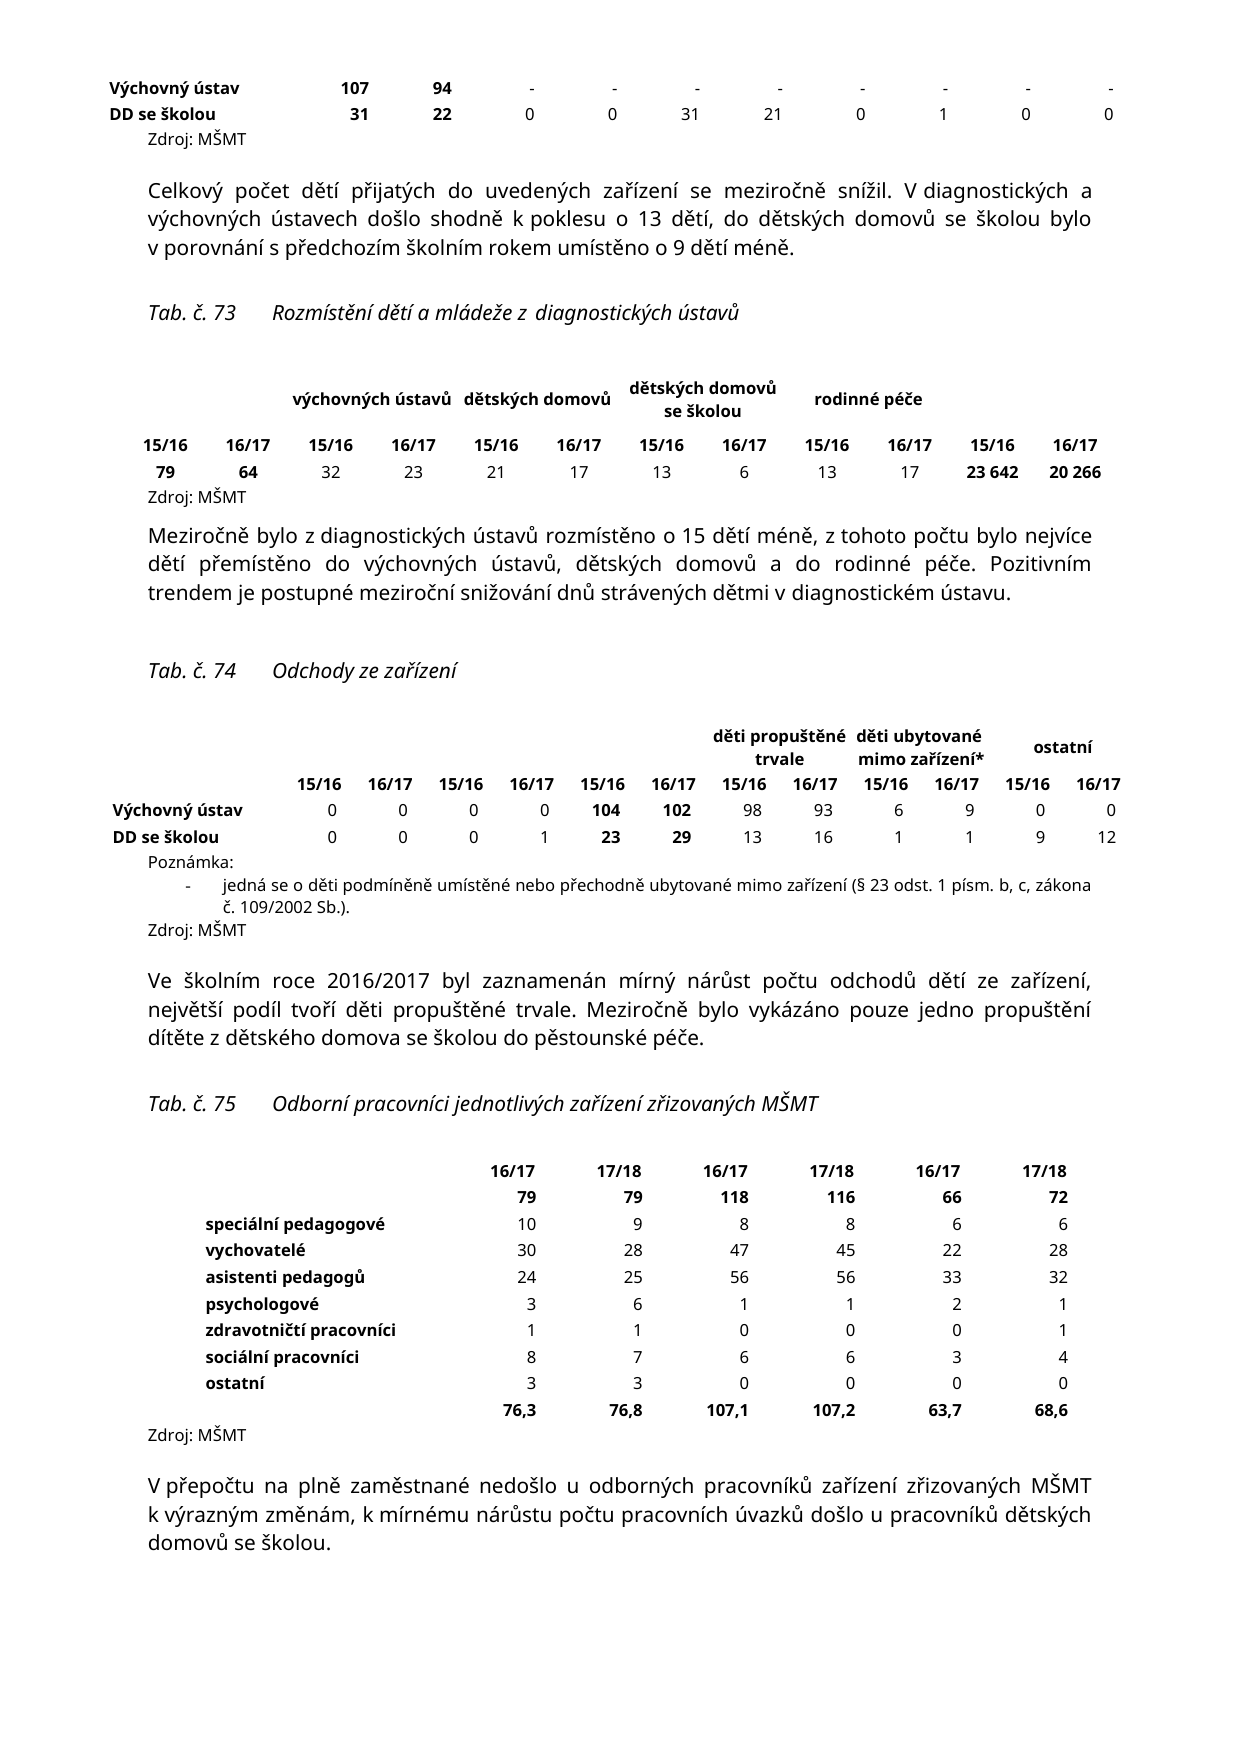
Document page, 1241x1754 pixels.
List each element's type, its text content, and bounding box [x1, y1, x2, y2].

table_cell 7 [566, 1344, 672, 1369]
table_cell 93 [780, 798, 850, 823]
table_header Dny strávené dětmi v diagnostickém ústavu [952, 341, 1116, 431]
table_cell 1 [779, 1291, 884, 1316]
text Meziročně bylo z diagnostických ústavů rozmístěno o 15 dětí méně, z tohoto počtu bylo nejvíce dětí přemístěno do výchovných ústavů, dětských domovů a do rodinné péče. Pozitivním trendem je postupné meziroční snižování dnů strávených dětmi v diagnostickém ústavu. [148, 521, 1092, 606]
table_cell 98 [709, 798, 779, 823]
table_cell 6 [673, 1344, 778, 1369]
table_header z toho [709, 698, 1133, 723]
table_cell 0 [426, 798, 496, 823]
table_cell 16/17 [460, 1158, 565, 1183]
table_cell 2 [885, 1291, 991, 1316]
table_cell 66 [885, 1185, 991, 1210]
table_cell dětských domovů [455, 367, 620, 431]
table_header Odchody celkem [568, 698, 708, 770]
table_cell 64 [207, 459, 289, 484]
table_cell 6 [779, 1344, 884, 1369]
table_cell vychovatelé [200, 1238, 459, 1263]
table_cell 118 [673, 1185, 778, 1210]
table_cell 0 [355, 824, 425, 850]
table_cell 15/16 [952, 433, 1033, 458]
table_cell 102 [638, 798, 708, 823]
table_cell 76,3 [460, 1397, 565, 1422]
table_cell 1 [673, 1291, 778, 1316]
table_cell 107 [311, 75, 392, 100]
table_cell 16/17 [355, 771, 425, 797]
table_cell 0 [807, 101, 888, 127]
table_cell speciální pedagogové [200, 1211, 459, 1237]
table_cell 0 [559, 101, 640, 127]
table_cell asistenti pedagogů [200, 1264, 459, 1290]
table_cell 3 [460, 1370, 565, 1396]
table_cell 15/16 [568, 771, 637, 797]
list Rozmístění dětí a mládeže z diagnostických ústavů [148, 298, 1092, 327]
table_cell 23 [373, 459, 454, 484]
table_cell 16/17 [673, 1158, 778, 1183]
table_cell 0 [284, 798, 354, 823]
table_cell 45 [779, 1238, 884, 1263]
table_cell 1 [889, 101, 971, 127]
table_cell 29 [638, 824, 708, 850]
table_cell - [972, 75, 1054, 100]
table_cell - [559, 75, 640, 100]
table_cell 31 [311, 101, 392, 127]
table_cell 13 [709, 824, 779, 850]
text V přepočtu na plně zaměstnané nedošlo u odborných pracovníků zařízení zřizovaných MŠMT k výrazným změnám, k mírnému nárůstu počtu pracovních úvazků došlo u pracovníků dětských domovů se školou. [148, 1471, 1092, 1557]
table_cell 3 [885, 1344, 991, 1369]
table_cell 6 [851, 798, 921, 823]
table_cell 56 [673, 1264, 778, 1290]
table_cell 1 [566, 1317, 672, 1343]
table_cell 0 [992, 1370, 1097, 1396]
table_cell - [641, 75, 723, 100]
table_cell 22 [393, 101, 475, 127]
table_cell 15/16 [786, 433, 868, 458]
table_cell 15/16 [851, 771, 921, 797]
table_cell v tom [143, 1211, 199, 1396]
table_cell 68,6 [992, 1397, 1097, 1422]
table_header Rozmístění celkem [124, 341, 289, 431]
table_cell 30 [460, 1238, 565, 1263]
table_cell 32 [290, 459, 372, 484]
table_cell rodinné péče [786, 367, 951, 431]
table_cell Výchovný ústav [104, 75, 309, 100]
table_cell 28 [992, 1238, 1097, 1263]
table_cell 31 [641, 101, 723, 127]
table_cell děti ubytované mimo zařízení* [851, 725, 992, 770]
table_cell 0 [673, 1370, 778, 1396]
table_cell 1 [460, 1317, 565, 1343]
table_header Uskutečněné adopce [284, 698, 425, 770]
table_cell DD se školou [104, 101, 309, 127]
table_cell 0 [426, 824, 496, 850]
table_cell 79 [124, 459, 206, 484]
text Zdroj: MŠMT [148, 1424, 1092, 1446]
table_cell výchovných ústavů [290, 367, 454, 431]
table_cell 15/16 [993, 771, 1062, 797]
table_cell 13 [786, 459, 868, 484]
table_cell - [724, 75, 806, 100]
list Odborní pracovníci jednotlivých zařízení zřizovaných MŠMT [148, 1089, 1092, 1118]
table_cell 16/17 [869, 433, 951, 458]
table_cell 16 [780, 824, 850, 850]
table_cell 0 [1063, 798, 1133, 823]
table_cell 21 [724, 101, 806, 127]
table_cell 9 [922, 798, 992, 823]
table_cell 16/17 [780, 771, 850, 797]
table_cell 17 [869, 459, 951, 484]
table_cell ostatní [993, 725, 1133, 770]
table_cell psychologové [200, 1291, 459, 1316]
table_header Pěstounská péče [426, 698, 567, 770]
table_cell 15/16 [426, 771, 496, 797]
text Celkový počet dětí přijatých do uvedených zařízení se meziročně snížil. V diagnostických a výchovných ústavech došlo shodně k poklesu o 13 dětí, do dětských domovů se školou bylo v porovnání s předchozím školním rokem umístěno o 9 dětí méně. [148, 176, 1092, 261]
table_header DD se školou [885, 1131, 1097, 1157]
table_cell 16/17 [207, 433, 289, 458]
table_cell 1 [992, 1317, 1097, 1343]
table_cell 0 [779, 1370, 884, 1396]
table_cell 32 [992, 1264, 1097, 1290]
list Odchody ze zařízení [148, 656, 1092, 684]
table_cell 0 [1055, 101, 1137, 127]
table_cell 0 [673, 1317, 778, 1343]
table_cell 94 [393, 75, 475, 100]
table_cell - [476, 75, 558, 100]
table_cell 13 [621, 459, 702, 484]
table_cell 3 [460, 1291, 565, 1316]
table_cell sociální pracovníci [200, 1344, 459, 1369]
table_cell 47 [673, 1238, 778, 1263]
table_cell 79 [566, 1185, 672, 1210]
table_cell 17/18 [779, 1158, 884, 1183]
text Poznámka: [148, 851, 1092, 873]
table_cell 9 [993, 824, 1062, 850]
table_cell děti propuštěné trvale [709, 725, 850, 770]
table_cell Fyzické osoby [143, 1185, 459, 1210]
table_cell 8 [460, 1344, 565, 1369]
table_cell 15/16 [455, 433, 537, 458]
table_cell 15/16 [621, 433, 702, 458]
table_cell 107,2 [779, 1397, 884, 1422]
table_cell - [807, 75, 888, 100]
table_cell 9 [566, 1211, 672, 1237]
table_cell 0 [284, 824, 354, 850]
table_cell 1 [922, 824, 992, 850]
table_cell 1 [851, 824, 921, 850]
table_header z toho do [290, 341, 951, 366]
table_cell 16/17 [373, 433, 454, 458]
text Ve školním roce 2016/2017 byl zaznamenán mírný nárůst počtu odchodů dětí ze zařízení, největší podíl tvoří děti propuštěné trvale. Meziročně bylo vykázáno pouze jedno propuštění dítěte z dětského domova se školou do pěstounské péče. [148, 967, 1092, 1052]
table_header Druh odborných pracovníků [143, 1131, 459, 1183]
table_cell 28 [566, 1238, 672, 1263]
table_cell 20 266 [1034, 459, 1116, 484]
table_cell 16/17 [638, 771, 708, 797]
table_cell 22 [885, 1238, 991, 1263]
table_cell 8 [673, 1211, 778, 1237]
table_cell 76,8 [566, 1397, 672, 1422]
table_cell Přepočet na plně zaměstnané [143, 1397, 459, 1422]
table_cell 12 [1063, 824, 1133, 850]
table_cell 3 [566, 1370, 672, 1396]
table_cell 0 [885, 1370, 991, 1396]
table_cell 6 [885, 1211, 991, 1237]
table_cell 0 [779, 1317, 884, 1343]
table_cell 0 [972, 101, 1054, 127]
table_cell 0 [476, 101, 558, 127]
table_cell 15/16 [124, 433, 206, 458]
table_cell 1 [992, 1291, 1097, 1316]
table_cell 23 [568, 824, 637, 850]
table_cell DD se školou [107, 824, 283, 850]
table_cell 16/17 [1063, 771, 1133, 797]
table_cell 16/17 [922, 771, 992, 797]
table_cell 16/17 [703, 433, 785, 458]
table_cell 21 [455, 459, 537, 484]
table_cell 116 [779, 1185, 884, 1210]
text Zdroj: MŠMT [148, 486, 1092, 508]
text Zdroj: MŠMT [148, 919, 1092, 942]
table_cell 104 [568, 798, 637, 823]
table_cell zdravotničtí pracovníci [200, 1317, 459, 1343]
text Zdroj: MŠMT [148, 128, 1092, 151]
table_cell 16/17 [538, 433, 620, 458]
table_cell - [1055, 75, 1137, 100]
table_cell 16/17 [885, 1158, 991, 1183]
table_header Výchovný ústav [673, 1131, 884, 1157]
table_cell 15/16 [709, 771, 779, 797]
table_cell 0 [355, 798, 425, 823]
table_cell 8 [779, 1211, 884, 1237]
table_cell 25 [566, 1264, 672, 1290]
table_cell 1 [497, 824, 567, 850]
table_cell 63,7 [885, 1397, 991, 1422]
table_cell 6 [703, 459, 785, 484]
table_cell 6 [992, 1211, 1097, 1237]
table_cell - [889, 75, 971, 100]
table_cell 17 [538, 459, 620, 484]
table_cell 33 [885, 1264, 991, 1290]
list jedná se o děti podmíněně umístěné nebo přechodně ubytované mimo zařízení (§ 23 odst. 1 písm. b, c, zákona č. 109/2002 Sb.). [185, 873, 1092, 919]
table_header Diagnostický ústav [460, 1131, 672, 1157]
table_cell ostatní [200, 1370, 459, 1396]
table_cell Výchovný ústav [107, 798, 283, 823]
table_cell 17/18 [992, 1158, 1097, 1183]
table_cell 0 [885, 1317, 991, 1343]
table_cell 10 [460, 1211, 565, 1237]
table_cell 0 [993, 798, 1062, 823]
table_cell 79 [460, 1185, 565, 1210]
table_header Druh zařízení [107, 698, 283, 797]
table_cell 4 [992, 1344, 1097, 1369]
table_cell 16/17 [497, 771, 567, 797]
table_cell 107,1 [673, 1397, 778, 1422]
table_cell 17/18 [566, 1158, 672, 1183]
table_cell 6 [566, 1291, 672, 1316]
table_cell 72 [992, 1185, 1097, 1210]
table_cell 16/17 [1034, 433, 1116, 458]
table_cell 23 642 [952, 459, 1033, 484]
table_cell 15/16 [290, 433, 372, 458]
table_cell dětských domovů se školou [621, 367, 785, 431]
table_cell 56 [779, 1264, 884, 1290]
table_cell 24 [460, 1264, 565, 1290]
table_cell 0 [497, 798, 567, 823]
table_cell 15/16 [284, 771, 354, 797]
